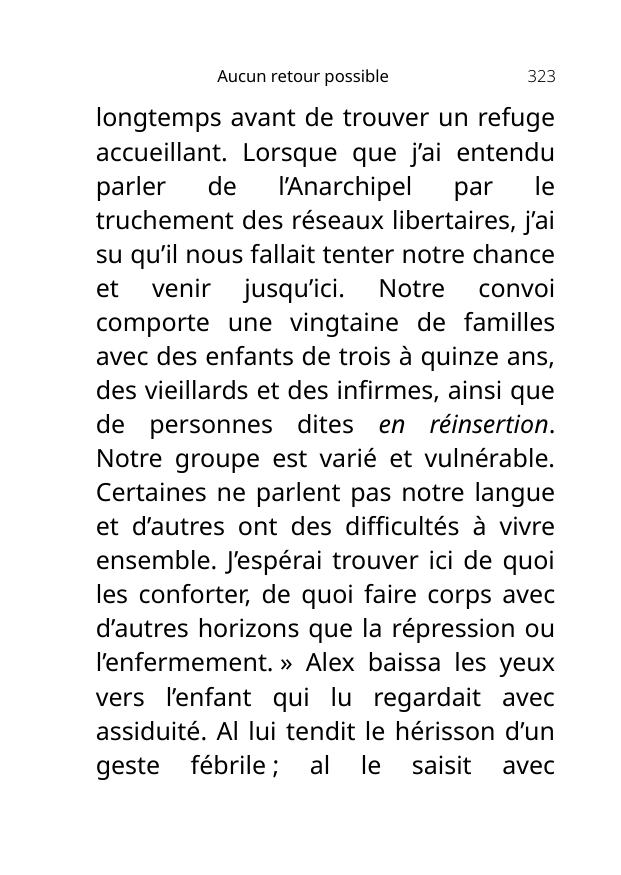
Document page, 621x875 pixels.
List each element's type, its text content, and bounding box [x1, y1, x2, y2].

text longtemps avant de trouver un refuge accueillant. Lorsque que j’ai entendu parler de l’Anarchipel par le truchement des réseaux libertaires, j’ai su qu’il nous fallait tenter notre chance et venir jusqu’ici. Notre convoi comporte une vingtaine de familles avec des enfants de trois à quinze ans, des vieillards et des infirmes, ainsi que de personnes dites en réinsertion. Notre groupe est varié et vulnérable. Certaines ne parlent pas notre langue et d’autres ont des difficultés à vivre ensemble. J’espérai trouver ici de quoi les conforter, de quoi faire corps avec d’autres horizons que la répression ou l’enfermement. » Alex baissa les yeux vers l’enfant qui lu regardait avec assiduité. Al lui tendit le hérisson d’un geste fébrile ; al le saisit avec [96, 100, 555, 781]
